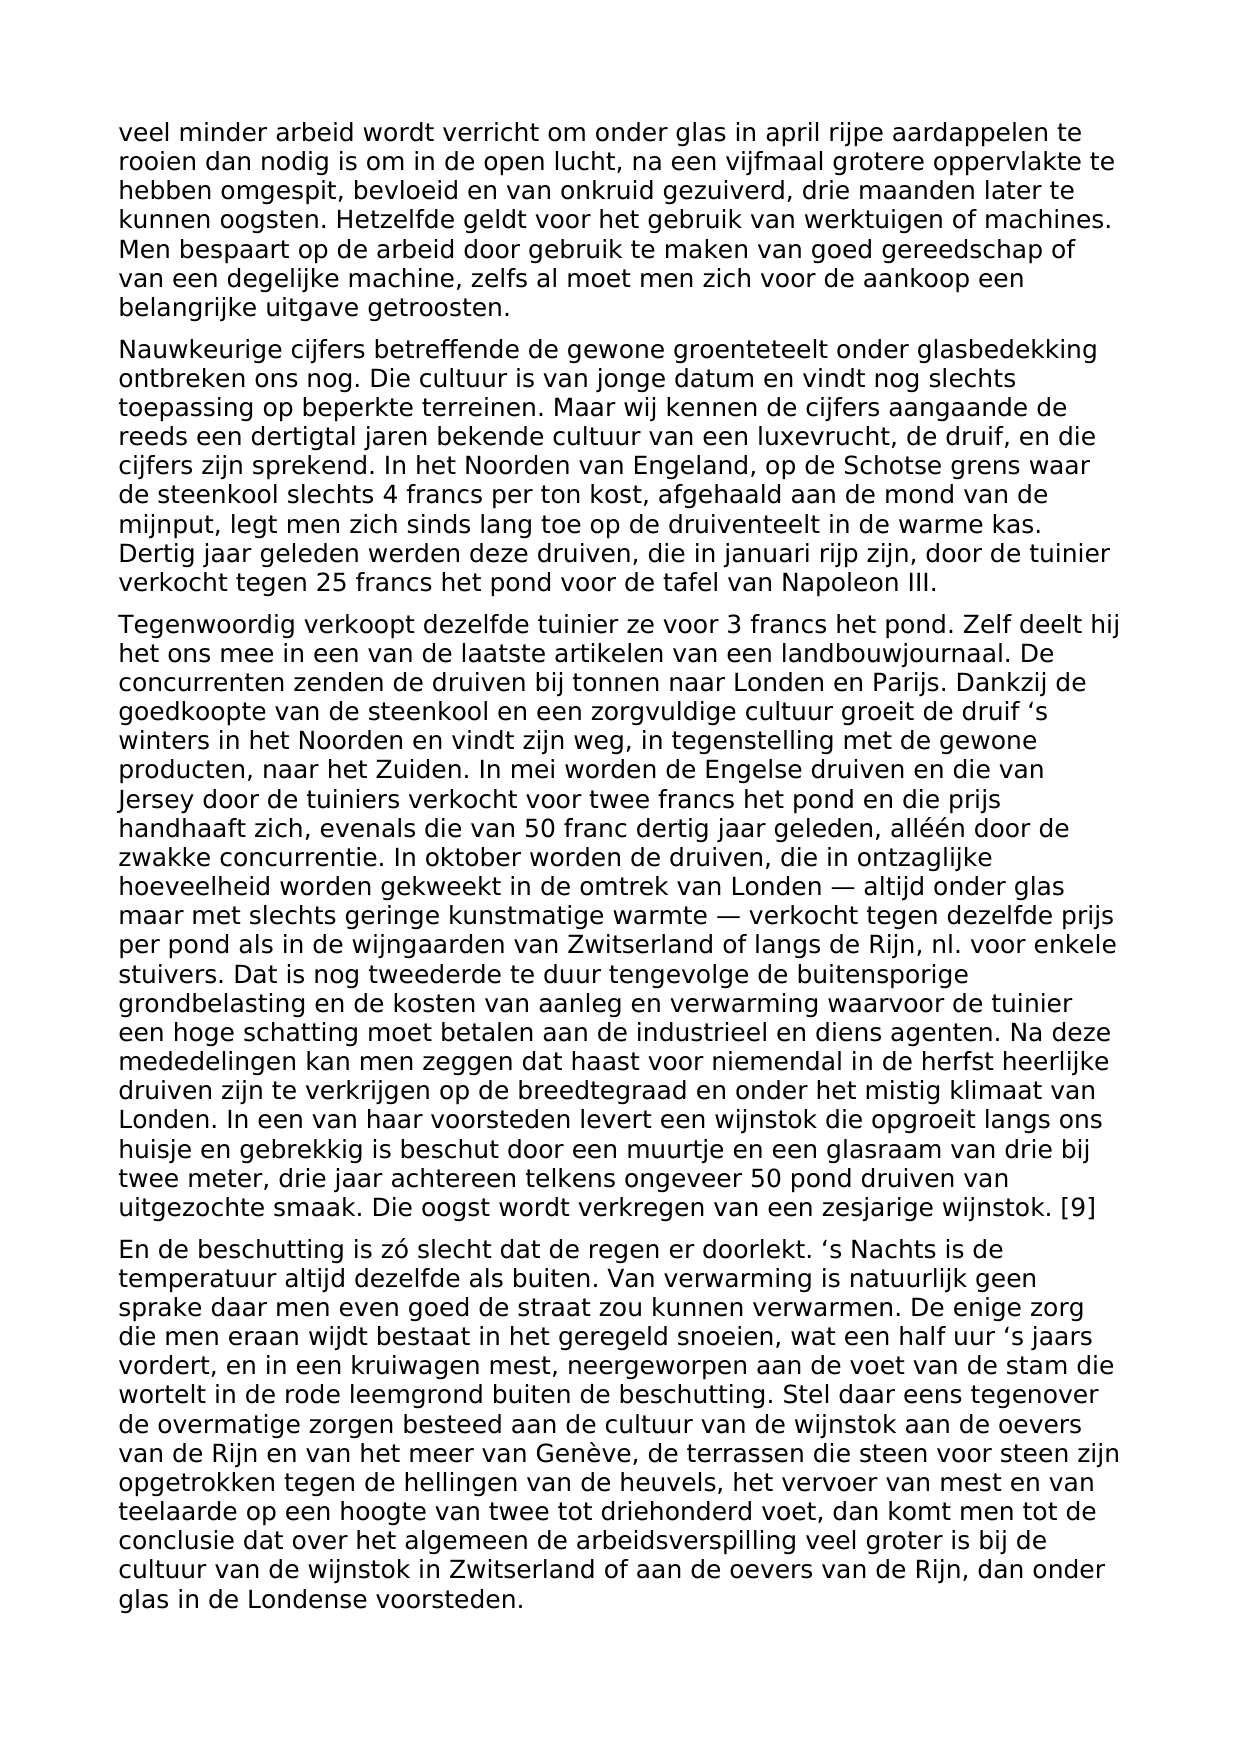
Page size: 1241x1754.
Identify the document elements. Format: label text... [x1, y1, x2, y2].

text veel minder arbeid wordt verricht om onder glas in april rijpe aardappelen te rooien dan nodig is om in de open lucht, na een vijfmaal grotere oppervlakte te hebben omgespit, bevloeid en van onkruid gezuiverd, drie maanden later te kunnen oogsten. Hetzelfde geldt voor het gebruik van werktuigen of machines. Men bespaart op de arbeid door gebruik te maken van goed gereedschap of van een degelijke machine, zelfs al moet men zich voor de aankoop een belangrijke uitgave getroosten. [118, 118, 1122, 322]
text Tegenwoordig verkoopt dezelfde tuinier ze voor 3 francs het pond. Zelf deelt hij het ons mee in een van de laatste artikelen van een landbouwjournaal. De concurrenten zenden de druiven bij tonnen naar Londen en Parijs. Dankzij de goedkoopte van de steenkool en een zorgvuldige cultuur groeit de druif ‘s winters in het Noorden en vindt zijn weg, in tegenstelling met de gewone producten, naar het Zuiden. In mei worden de Engelse druiven en die van Jersey door de tuiniers verkocht voor twee francs het pond en die prijs handhaaft zich, evenals die van 50 franc dertig jaar geleden, alléén door de zwakke concurrentie. In oktober worden de druiven, die in ontzaglijke hoeveelheid worden gekweekt in de omtrek van Londen — altijd onder glas maar met slechts geringe kunstmatige warmte — verkocht tegen dezelfde prijs per pond als in de wijngaarden van Zwitserland of langs de Rijn, nl. voor enkele stuivers. Dat is nog tweederde te duur tengevolge de buitensporige grondbelasting en de kosten van aanleg en verwarming waarvoor de tuinier een hoge schatting moet betalen aan de industrieel en diens agenten. Na deze mededelingen kan men zeggen dat haast voor niemendal in de herfst heerlijke druiven zijn te verkrijgen op de breedtegraad en onder het mistig klimaat van Londen. In een van haar voorsteden levert een wijnstok die opgroeit langs ons huisje en gebrekkig is beschut door een muurtje en een glasraam van drie bij twee meter, drie jaar achtereen telkens ongeveer 50 pond druiven van uitgezochte smaak. Die oogst wordt verkregen van een zesjarige wijnstok. [9] [118, 610, 1122, 1222]
text Nauwkeurige cijfers betreffende de gewone groenteteelt onder glasbedekking ontbreken ons nog. Die cultuur is van jonge datum en vindt nog slechts toepassing op beperkte terreinen. Maar wij kennen de cijfers aangaande de reeds een dertigtal jaren bekende cultuur van een luxevrucht, de druif, en die cijfers zijn sprekend. In het Noorden van Engeland, op de Schotse grens waar de steenkool slechts 4 francs per ton kost, afgehaald aan de mond van de mijnput, legt men zich sinds lang toe op de druiventeelt in de warme kas. Dertig jaar geleden werden deze druiven, die in januari rijp zijn, door de tuinier verkocht tegen 25 francs het pond voor de tafel van Napoleon III. [118, 335, 1122, 597]
text En de beschutting is zó slecht dat de regen er doorlekt. ‘s Nachts is de temperatuur altijd dezelfde als buiten. Van verwarming is natuurlijk geen sprake daar men even goed de straat zou kunnen verwarmen. De enige zorg die men eraan wijdt bestaat in het geregeld snoeien, wat een half uur ‘s jaars vordert, en in een kruiwagen mest, neergeworpen aan de voet van de stam die wortelt in de rode leemgrond buiten de beschutting. Stel daar eens tegenover de overmatige zorgen besteed aan de cultuur van de wijnstok aan de oevers van de Rijn en van het meer van Genève, de terrassen die steen voor steen zijn opgetrokken tegen de hellingen van de heuvels, het vervoer van mest en van teelaarde op een hoogte van twee tot driehonderd voet, dan komt men tot de conclusie dat over het algemeen de arbeidsverspilling veel groter is bij de cultuur van de wijnstok in Zwitserland of aan de oevers van de Rijn, dan onder glas in de Londense voorsteden. [118, 1235, 1122, 1614]
